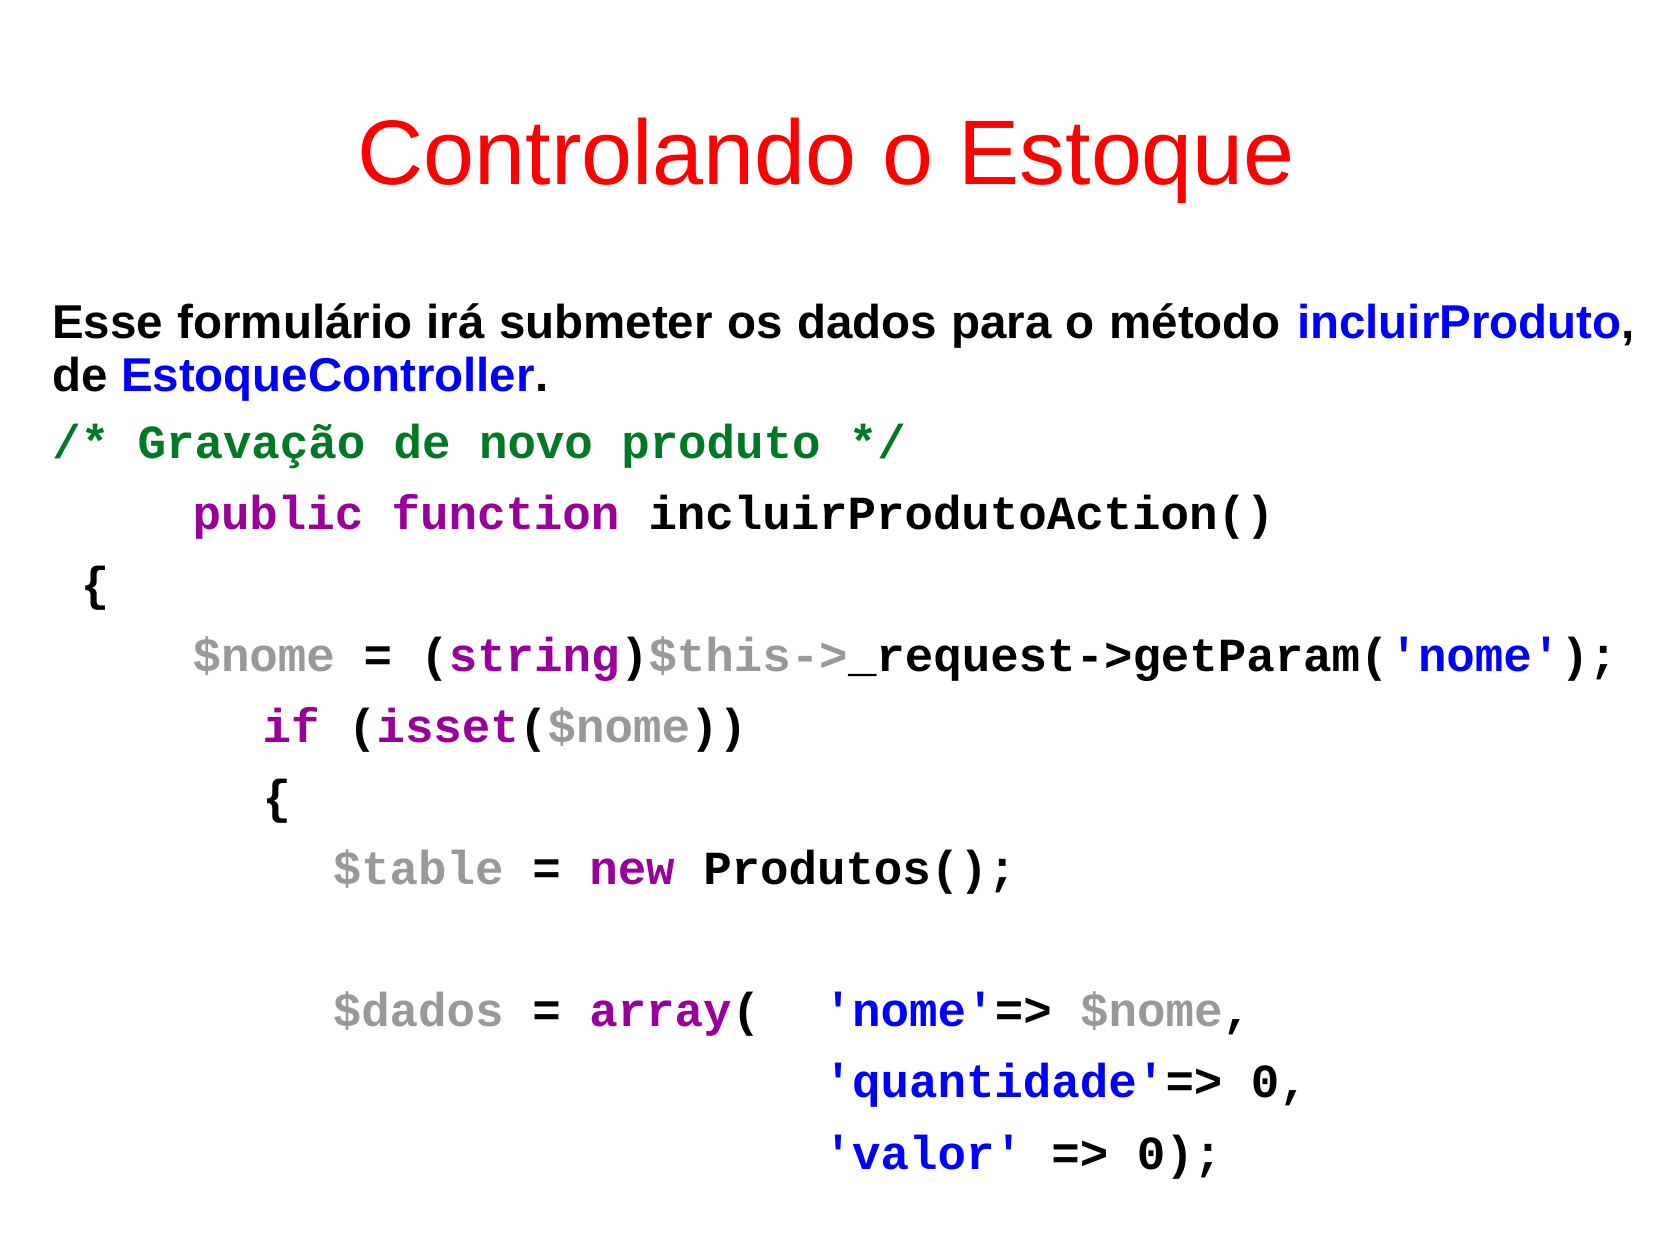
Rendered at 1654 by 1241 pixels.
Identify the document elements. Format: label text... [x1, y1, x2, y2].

title Controlando o Estoque [82, 49, 1571, 257]
list Esse formulário irá submeter os dados para o método incluirProduto, de EstoqueController. /* Gravação de novo produto */ public function incluirProdutoAction() { $nome = (string)$this->_request->getParam('nome'); if (isset($nome)) { $table = new Produtos(); $dados = array( 'nome'=> $nome, 'quantidade'=> 0, 'valor' => 0); [52, 295, 1636, 1229]
